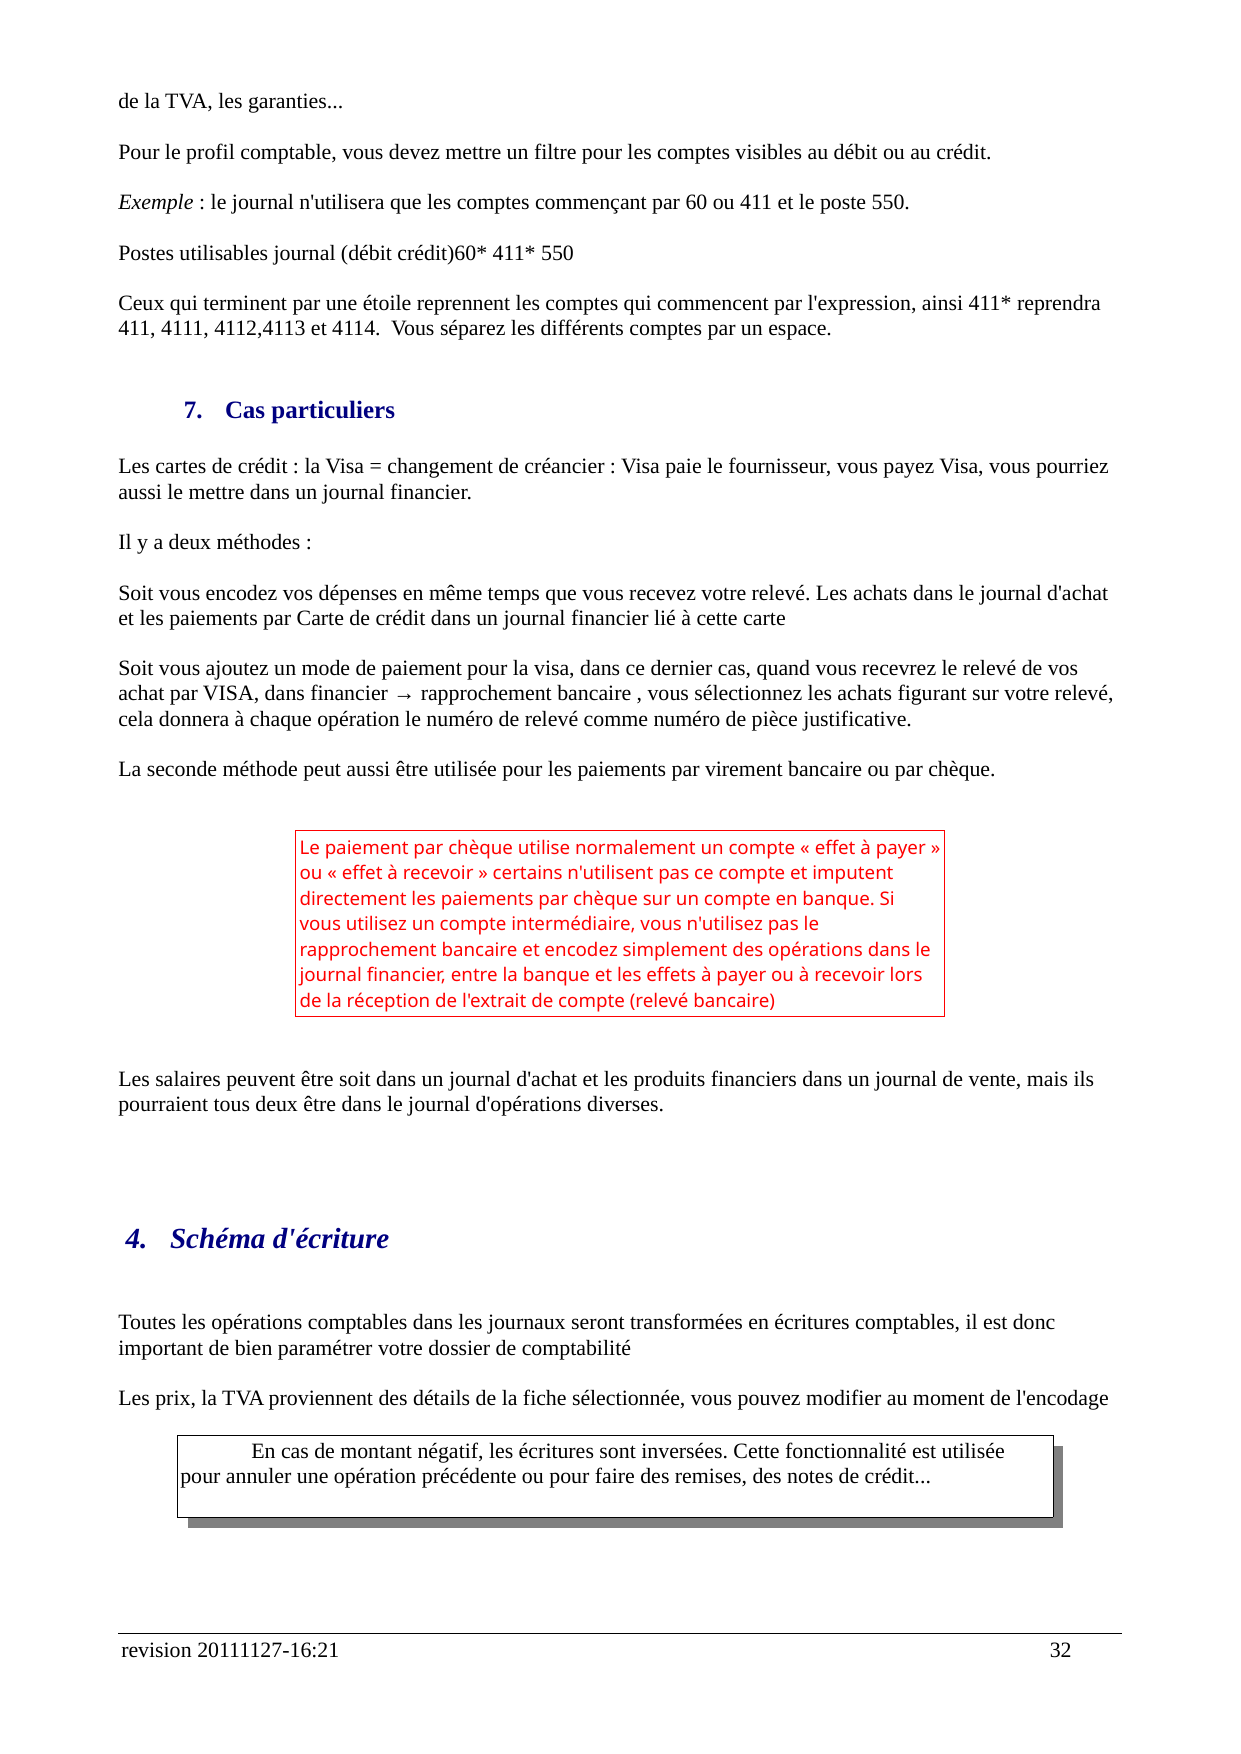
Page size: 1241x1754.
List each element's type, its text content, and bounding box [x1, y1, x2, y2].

text de la TVA, les garanties... [118, 88, 1122, 114]
text Il y a deux méthodes : [118, 529, 1122, 554]
text Exemple : le journal n'utilisera que les comptes commençant par 60 ou 411 et le poste 550. [118, 189, 1122, 214]
text Les cartes de crédit : la Visa = changement de créancier : Visa paie le fournisseur, vous payez Visa, vous pourriez aussi le mettre dans un journal financier. [118, 453, 1122, 504]
text Le paiement par chèque utilise normalement un compte « effet à payer » ou « effet à recevoir » certains n'utilisent pas ce compte et imputent directement les paiements par chèque sur un compte en banque. Si vous utilisez un compte intermédiaire, vous n'utilisez pas le rapprochement bancaire et encodez simplement des opérations dans le journal financier, entre la banque et les effets à payer ou à recevoir lors de la réception de l'extrait de compte (relevé bancaire) [296, 831, 944, 1016]
text Ceux qui terminent par une étoile reprennent les comptes qui commencent par l'expression, ainsi 411* reprendra 411, 4111, 4112,4113 et 4114. Vous séparez les différents comptes par un espace. [118, 290, 1122, 341]
text La seconde méthode peut aussi être utilisée pour les paiements par virement bancaire ou par chèque. [118, 756, 1122, 781]
subtitle Schéma d'écriture [118, 1221, 1122, 1254]
subtitle Cas particuliers [177, 395, 1122, 424]
text Les prix, la TVA proviennent des détails de la fiche sélectionnée, vous pouvez modifier au moment de l'encodage [118, 1385, 1122, 1410]
text Soit vous encodez vos dépenses en même temps que vous recevez votre relevé. Les achats dans le journal d'achat et les paiements par Carte de crédit dans un journal financier lié à cette carte [118, 579, 1122, 630]
text Postes utilisables journal (débit crédit)60* 411* 550 [118, 240, 1122, 265]
text En cas de montant négatif, les écritures sont inversées. Cette fonctionnalité est utilisée pour annuler une opération précédente ou pour faire des remises, des notes de crédit... [178, 1436, 1052, 1489]
text Soit vous ajoutez un mode de paiement pour la visa, dans ce dernier cas, quand vous recevrez le relevé de vos achat par VISA, dans financier → rapprochement bancaire , vous sélectionnez les achats figurant sur votre relevé, cela donnera à chaque opération le numéro de relevé comme numéro de pièce justificative. [118, 655, 1122, 731]
text Les salaires peuvent être soit dans un journal d'achat et les produits financiers dans un journal de vente, mais ils pourraient tous deux être dans le journal d'opérations diverses. [118, 1066, 1122, 1116]
text Pour le profil comptable, vous devez mettre un filtre pour les comptes visibles au débit ou au crédit. [118, 139, 1122, 164]
text Toutes les opérations comptables dans les journaux seront transformées en écritures comptables, il est donc important de bien paramétrer votre dossier de comptabilité [118, 1309, 1122, 1360]
